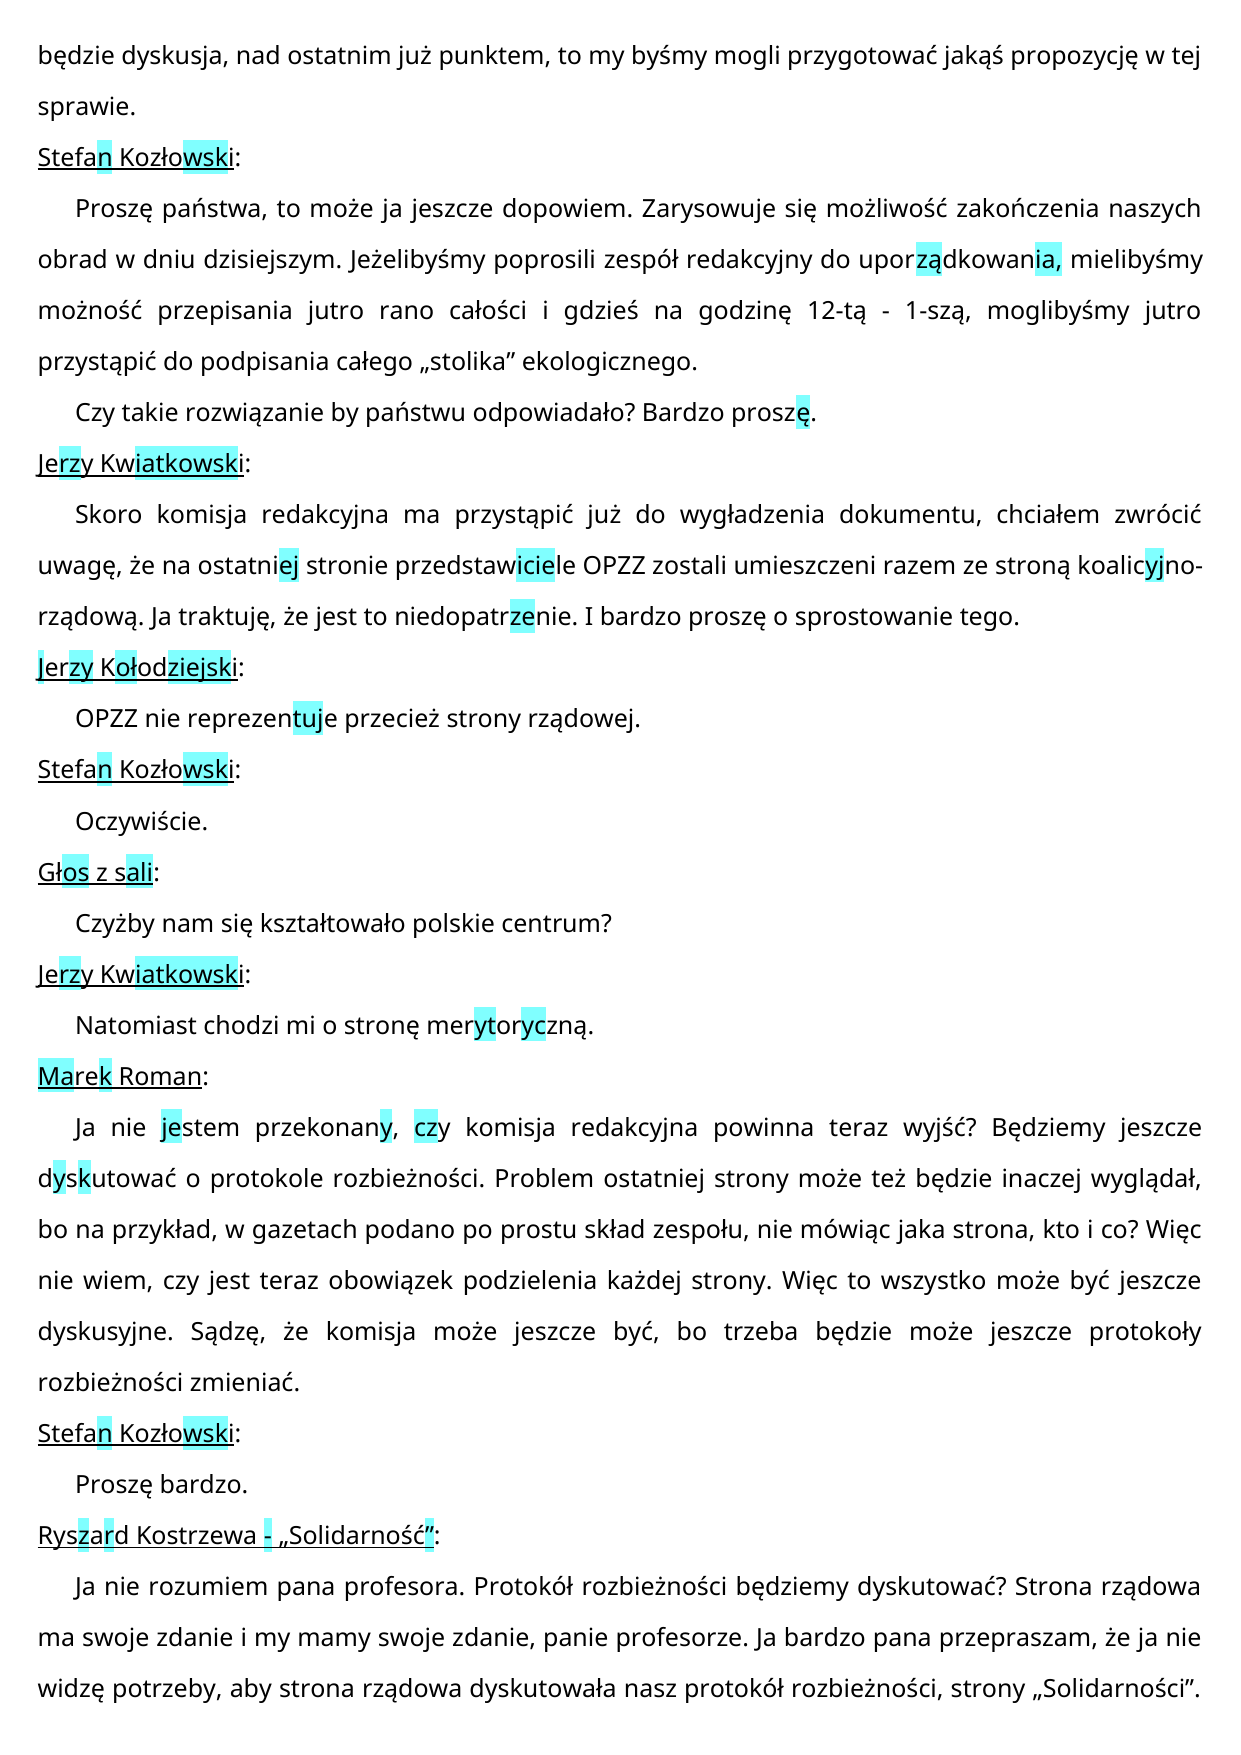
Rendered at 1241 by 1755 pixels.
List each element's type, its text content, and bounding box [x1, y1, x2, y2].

text Jerzy Kwiatkowski: [37, 446, 1203, 480]
text Jerzy Kwiatkowski: [37, 956, 1203, 990]
text Ja nie jestem przekonany, czy komisja redakcyjna powinna teraz wyjść? Będziemy jeszcze dyskutować o protokole rozbieżności. Problem ostatniej strony może też będzie inaczej wyglądał, bo na przykład, w gazetach podano po prostu skład zespołu, nie mówiąc jaka strona, kto i co? Więc nie wiem, czy jest teraz obowiązek podzielenia każdej strony. Więc to wszystko może być jeszcze dyskusyjne. Sądzę, że komisja może jeszcze być, bo trzeba będzie może jeszcze protokoły rozbieżności zmieniać. [37, 1109, 1203, 1399]
text Jerzy Kołodziejski: [37, 650, 1203, 684]
text Skoro komisja redakcyjna ma przystąpić już do wygładzenia dokumentu, chciałem zwrócić uwagę, że na ostatniej stronie przedstawiciele OPZZ zostali umieszczeni razem ze stroną koalicyjno-rządową. Ja traktuję, że jest to niedopatrzenie. I bardzo proszę o sprostowanie tego. [37, 497, 1203, 633]
text Ja nie rozumiem pana profesora. Protokół rozbieżności będziemy dyskutować? Strona rządowa ma swoje zdanie i my mamy swoje zdanie, panie profesorze. Ja bardzo pana przepraszam, że ja nie widzę potrzeby, aby strona rządowa dyskutowała nasz protokół rozbieżności, strony „Solidarności”. [37, 1569, 1203, 1705]
text Stefan Kozłowski: [37, 1416, 1203, 1450]
text Oczywiście. [37, 803, 1203, 837]
text Marek Roman: [37, 1058, 1203, 1092]
text będzie dyskusja, nad ostatnim już punktem, to my byśmy mogli przygotować jakąś propozycję w tej sprawie. [37, 37, 1203, 123]
text Proszę bardzo. [37, 1467, 1203, 1501]
text Stefan Kozłowski: [37, 752, 1203, 786]
text Stefan Kozłowski: [37, 139, 1203, 174]
text OPZZ nie reprezentuje przecież strony rządowej. [37, 701, 1203, 735]
text Głos z sali: [37, 854, 1203, 888]
text Natomiast chodzi mi o stronę merytoryczną. [37, 1007, 1203, 1041]
text Czy takie rozwiązanie by państwu odpowiadało? Bardzo proszę. [37, 395, 1203, 429]
text Czyżby nam się kształtowało polskie centrum? [37, 905, 1203, 939]
text Proszę państwa, to może ja jeszcze dopowiem. Zarysowuje się możliwość zakończenia naszych obrad w dniu dzisiejszym. Jeżelibyśmy poprosili zespół redakcyjny do uporządkowania, mielibyśmy możność przepisania jutro rano całości i gdzieś na godzinę 12-tą - 1-szą, moglibyśmy jutro przystąpić do podpisania całego „stolika” ekologicznego. [37, 191, 1203, 378]
text Ryszard Kostrzewa - „Solidarność”: [37, 1518, 1203, 1552]
